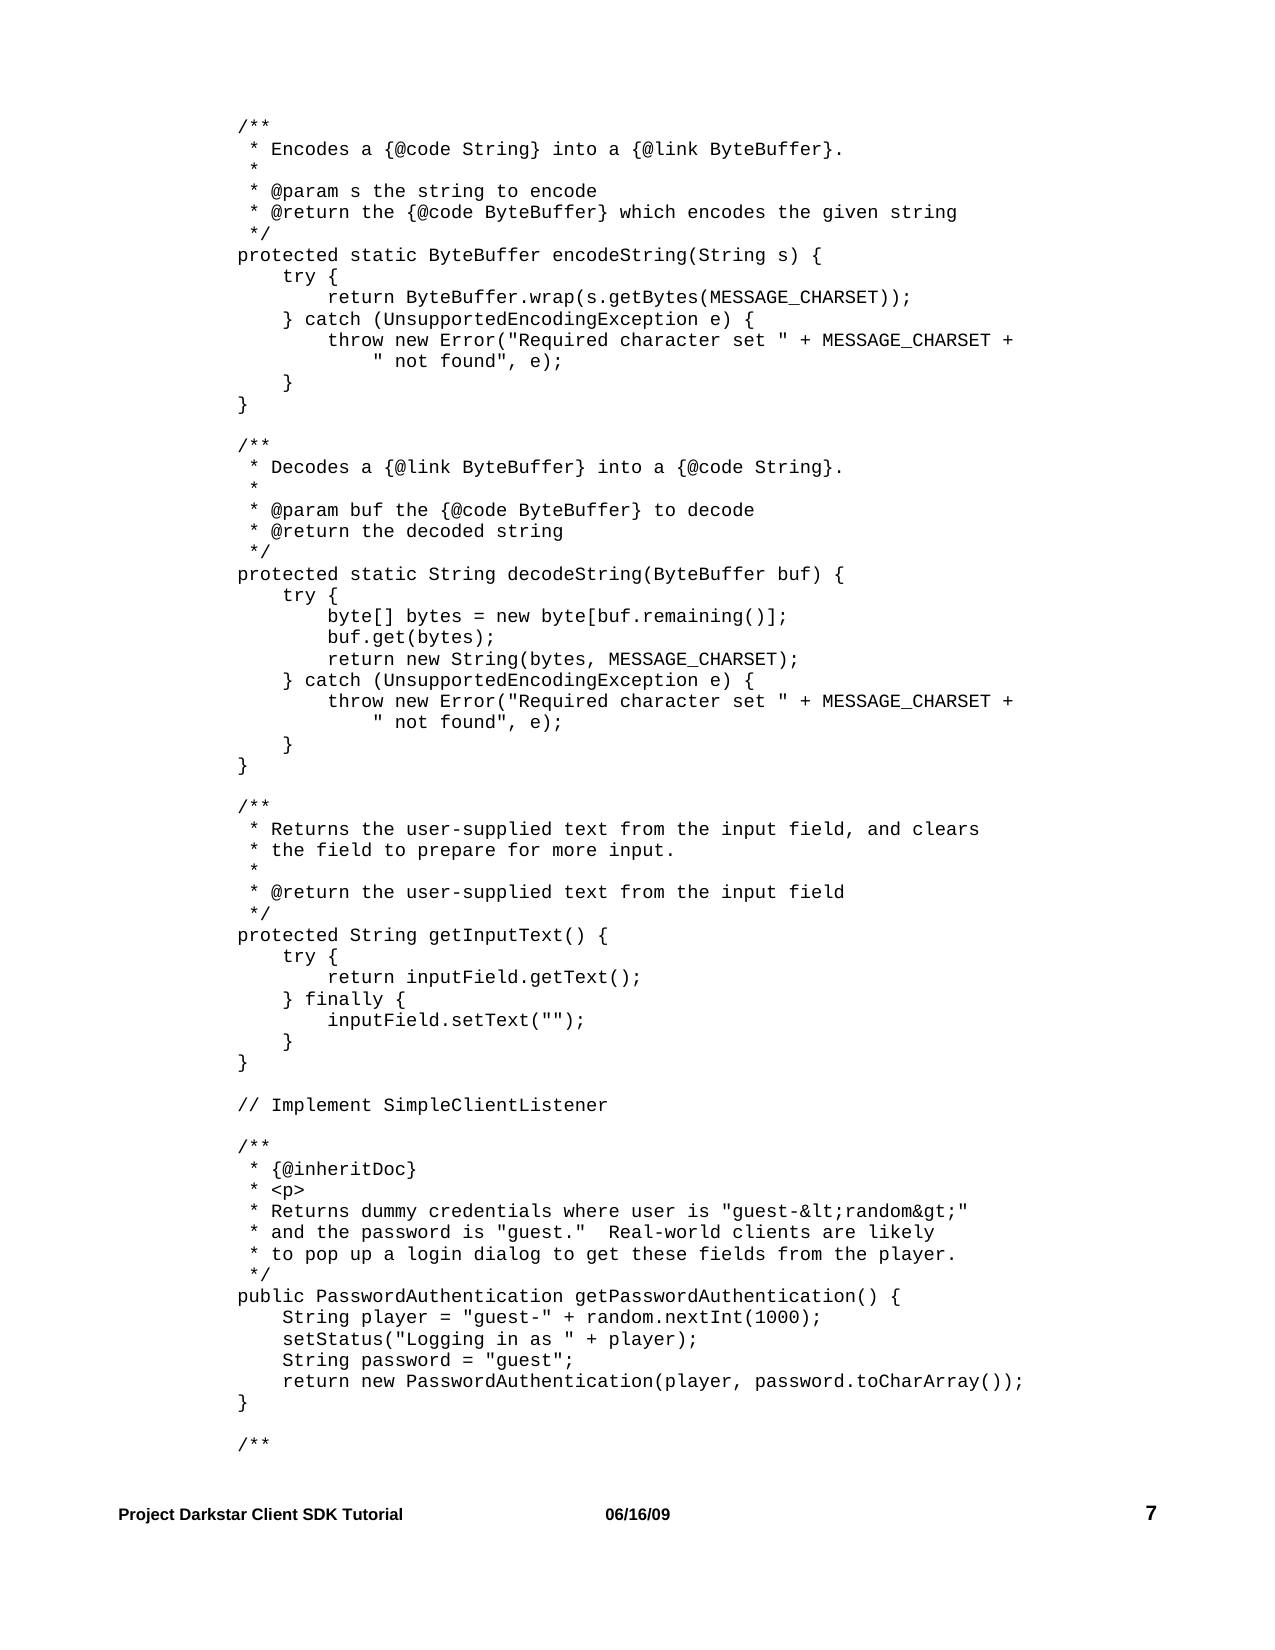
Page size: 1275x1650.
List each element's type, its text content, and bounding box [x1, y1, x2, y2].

text throw new Error("Required character set " + MESSAGE_CHARSET + [192, 331, 1098, 352]
text return new PasswordAuthentication(player, password.toCharArray()); [192, 1372, 1098, 1393]
text } [192, 373, 1098, 394]
text protected String getInputText() { [192, 926, 1098, 947]
text " not found", e); [192, 713, 1098, 734]
text try { [192, 947, 1098, 968]
text protected static String decodeString(ByteBuffer buf) { [192, 564, 1098, 586]
text } [192, 1032, 1098, 1053]
text * the field to prepare for more input. [192, 841, 1098, 862]
text * and the password is "guest." Real-world clients are likely [192, 1223, 1098, 1244]
text * @param s the string to encode [192, 182, 1098, 203]
text buf.get(bytes); [192, 628, 1098, 649]
text } [192, 756, 1098, 777]
text setStatus("Logging in as " + player); [192, 1329, 1098, 1351]
text * Decodes a {@link ByteBuffer} into a {@code String}. [192, 458, 1098, 479]
text * {@inheritDoc} [192, 1159, 1098, 1181]
text inputField.setText(""); [192, 1011, 1098, 1032]
text public PasswordAuthentication getPasswordAuthentication() { [192, 1287, 1098, 1308]
text * @param buf the {@code ByteBuffer} to decode [192, 501, 1098, 522]
text * @return the {@code ByteBuffer} which encodes the given string [192, 203, 1098, 224]
text * to pop up a login dialog to get these fields from the player. [192, 1244, 1098, 1266]
text throw new Error("Required character set " + MESSAGE_CHARSET + [192, 692, 1098, 713]
text /** [192, 798, 1098, 819]
text */ [192, 224, 1098, 246]
text try { [192, 267, 1098, 288]
text String player = "guest-" + random.nextInt(1000); [192, 1308, 1098, 1329]
text String password = "guest"; [192, 1351, 1098, 1372]
text // Implement SimpleClientListener [192, 1096, 1098, 1117]
text /** [192, 1436, 1098, 1457]
text } finally { [192, 989, 1098, 1011]
text * @return the decoded string [192, 522, 1098, 543]
text * @return the user-supplied text from the input field [192, 883, 1098, 904]
text /** [192, 437, 1098, 458]
text " not found", e); [192, 352, 1098, 373]
text } [192, 1393, 1098, 1414]
text * Returns dummy credentials where user is "guest-&lt;random&gt;" [192, 1202, 1098, 1223]
text * <p> [192, 1181, 1098, 1202]
text } [192, 1053, 1098, 1074]
text * [192, 479, 1098, 501]
text return inputField.getText(); [192, 968, 1098, 989]
text } catch (UnsupportedEncodingException e) { [192, 309, 1098, 331]
text /** [192, 1138, 1098, 1159]
text * [192, 862, 1098, 883]
text * [192, 161, 1098, 182]
text * Returns the user-supplied text from the input field, and clears [192, 819, 1098, 841]
text * Encodes a {@code String} into a {@link ByteBuffer}. [192, 139, 1098, 161]
text /** [192, 118, 1098, 139]
text byte[] bytes = new byte[buf.remaining()]; [192, 607, 1098, 628]
text return new String(bytes, MESSAGE_CHARSET); [192, 649, 1098, 671]
text } [192, 734, 1098, 756]
text } [192, 394, 1098, 416]
text try { [192, 586, 1098, 607]
text return ByteBuffer.wrap(s.getBytes(MESSAGE_CHARSET)); [192, 288, 1098, 309]
text */ [192, 904, 1098, 926]
text } catch (UnsupportedEncodingException e) { [192, 671, 1098, 692]
text protected static ByteBuffer encodeString(String s) { [192, 246, 1098, 267]
text */ [192, 543, 1098, 564]
text */ [192, 1266, 1098, 1287]
